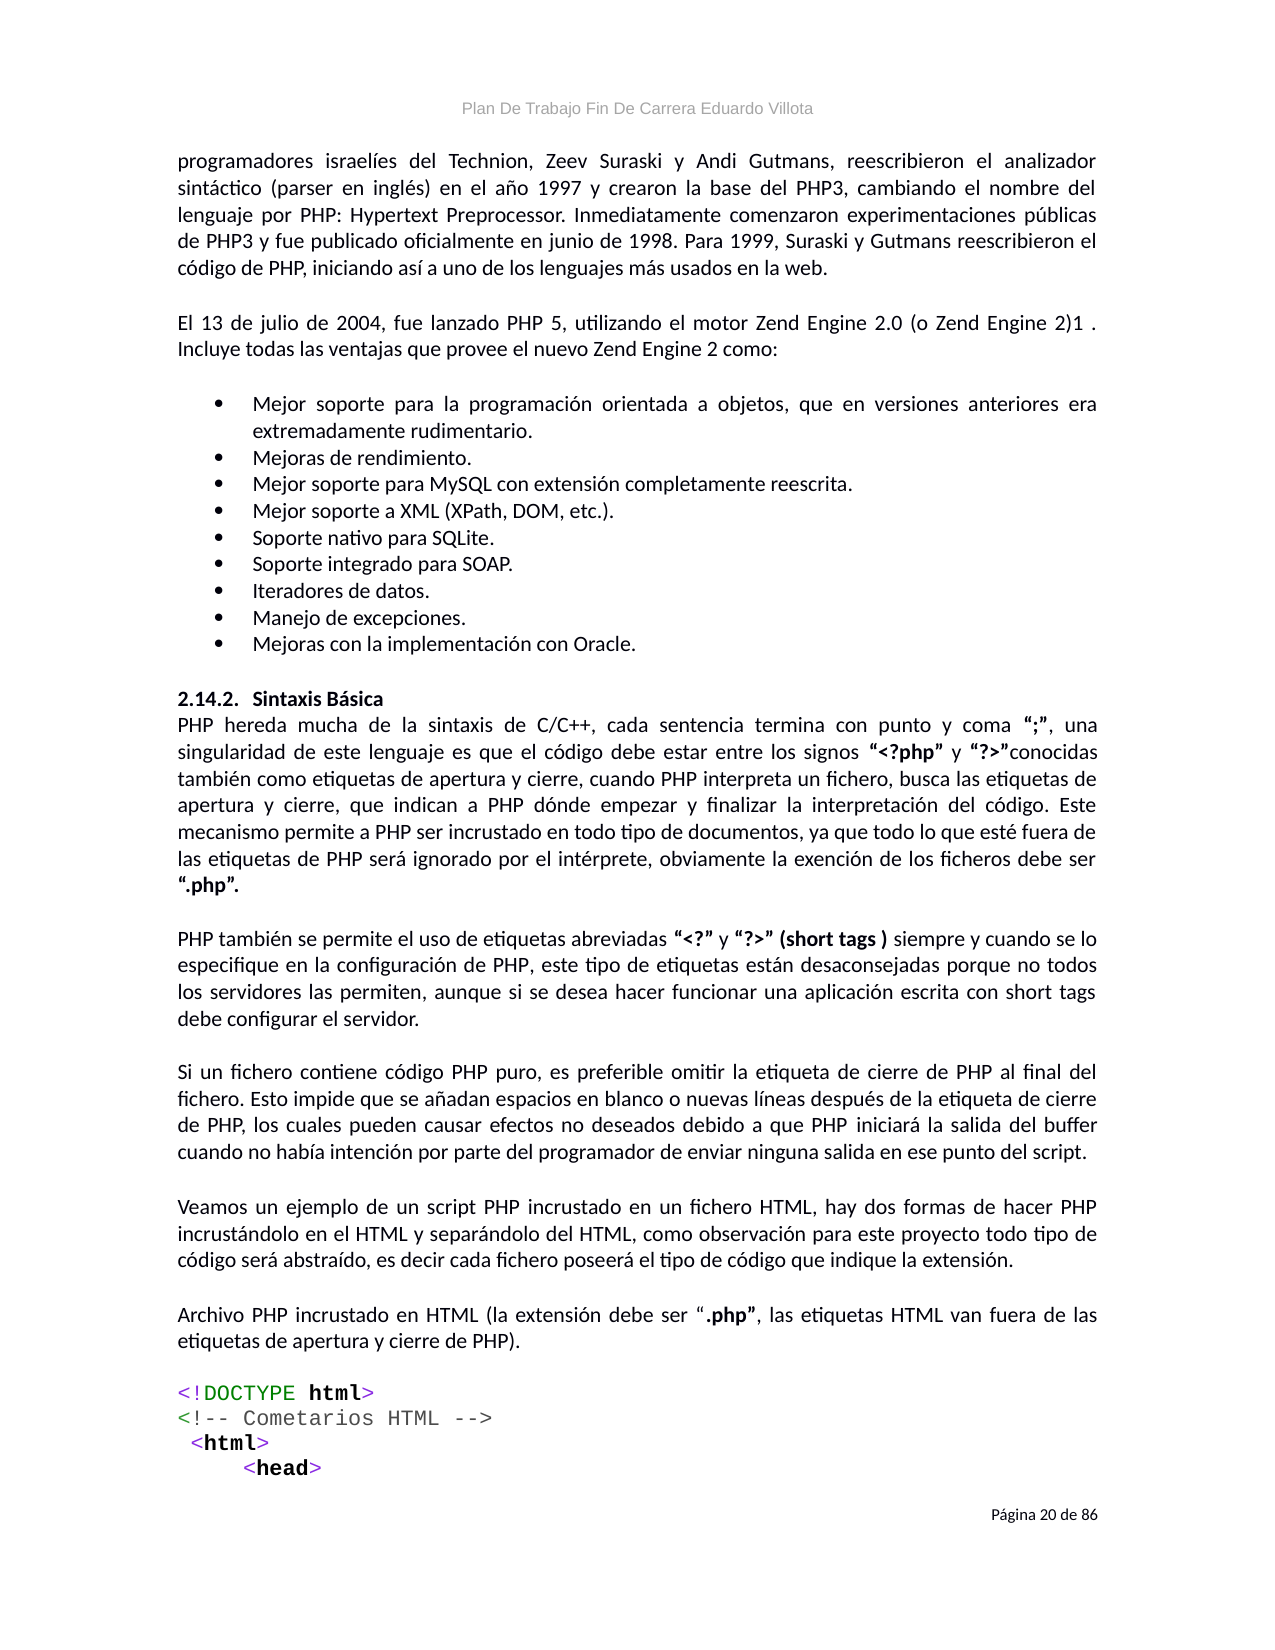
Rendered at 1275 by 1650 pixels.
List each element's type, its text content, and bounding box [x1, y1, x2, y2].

text <!-- Cometarios HTML --> [177, 1407, 1098, 1432]
text programadores israelíes del Technion, Zeev Suraski y Andi Gutmans, reescribieron el analizador sintáctico (parser en inglés) en el año 1997 y crearon la base del PHP3, cambiando el nombre del lenguaje por PHP: Hypertext Preprocessor. Inmediatamente comenzaron experimentaciones públicas de PHP3 y fue publicado oficialmente en junio de 1998. Para 1999, Suraski y Gutmans reescribieron el código de PHP, iniciando así a uno de los lenguajes más usados en la web. [177, 148, 1098, 281]
list Manejo de excepciones. [215, 604, 1098, 630]
list Mejoras con la implementación con Oracle. [215, 630, 1098, 657]
text PHP hereda mucha de la sintaxis de C/C++, cada sentencia termina con punto y coma “;”, una singularidad de este lenguaje es que el código debe estar entre los signos “<?php” y “?>”conocidas también como etiquetas de apertura y cierre, cuando PHP interpreta un fichero, busca las etiquetas de apertura y cierre, que indican a PHP dónde empezar y finalizar la interpretación del código. Este mecanismo permite a PHP ser incrustado en todo tipo de documentos, ya que todo lo que esté fuera de las etiquetas de PHP será ignorado por el intérprete, obviamente la exención de los ficheros debe ser “.php”. [177, 712, 1098, 898]
list Mejoras de rendimiento. [215, 444, 1098, 470]
text <head> [177, 1457, 1098, 1482]
text Si un fichero contiene código PHP puro, es preferible omitir la etiqueta de cierre de PHP al final del fichero. Esto impide que se añadan espacios en blanco o nuevas líneas después de la etiqueta de cierre de PHP, los cuales pueden causar efectos no deseados debido a que PHP iniciará la salida del buffer cuando no había intención por parte del programador de enviar ninguna salida en ese punto del script. [177, 1058, 1098, 1165]
text <!DOCTYPE html> [177, 1382, 1098, 1407]
text Veamos un ejemplo de un script PHP incrustado en un fichero HTML, hay dos formas de hacer PHP incrustándolo en el HTML y separándolo del HTML, como observación para este proyecto todo tipo de código será abstraído, es decir cada fichero poseerá el tipo de código que indique la extensión. [177, 1193, 1098, 1273]
text Archivo PHP incrustado en HTML (la extensión debe ser “.php”, las etiquetas HTML van fuera de las etiquetas de apertura y cierre de PHP). [177, 1301, 1098, 1354]
list Mejor soporte para MySQL con extensión completamente reescrita. [215, 470, 1098, 497]
list Soporte nativo para SQLite. [215, 524, 1098, 550]
list Mejor soporte a XML (XPath, DOM, etc.). [215, 497, 1098, 524]
text PHP también se permite el uso de etiquetas abreviadas “<?” y “?>” (short tags ) siempre y cuando se lo especifique en la configuración de PHP, este tipo de etiquetas están desaconsejadas porque no todos los servidores las permiten, aunque si se desea hacer funcionar una aplicación escrita con short tags debe configurar el servidor. [177, 925, 1098, 1032]
text El 13 de julio de 2004, fue lanzado PHP 5, utilizando el motor Zend Engine 2.0 (o Zend Engine 2)1 . Incluye todas las ventajas que provee el nuevo Zend Engine 2 como: [177, 309, 1098, 362]
list Soporte integrado para SOAP. [215, 550, 1098, 577]
text <html> [177, 1432, 1098, 1457]
list Mejor soporte para la programación orientada a objetos, que en versiones anteriores era extremadamente rudimentario. [215, 390, 1098, 444]
text 2.14.2. Sintaxis Básica [177, 685, 1098, 712]
list Iteradores de datos. [215, 577, 1098, 604]
